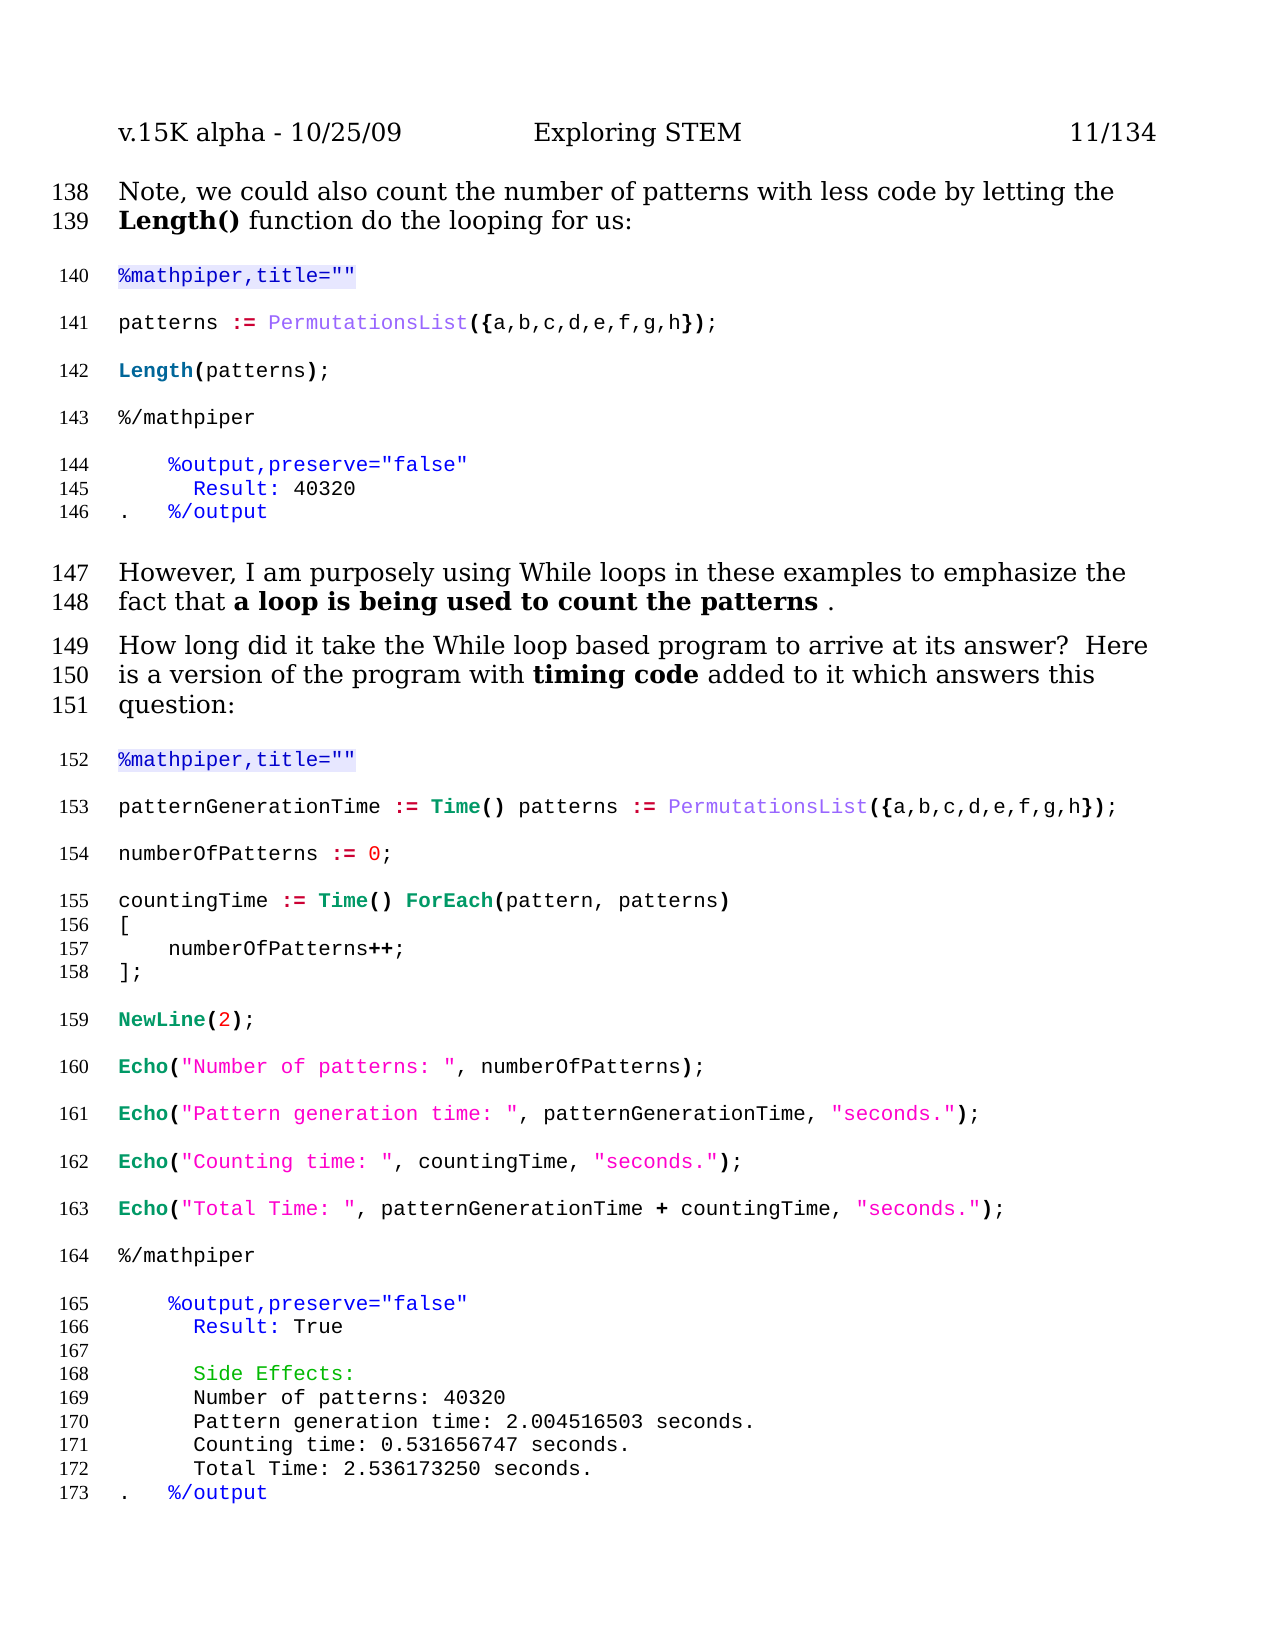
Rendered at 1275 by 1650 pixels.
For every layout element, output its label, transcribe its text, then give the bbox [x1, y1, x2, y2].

text Echo("Total Time: ", patternGenerationTime + countingTime, "seconds."); [118, 1198, 1157, 1222]
text . %/output [118, 1482, 1157, 1505]
text However, I am purposely using While loops in these examples to emphasize the fact that a loop is being used to count the patterns . [118, 558, 1157, 616]
text Pattern generation time: 2.004516503 seconds. [118, 1411, 1157, 1434]
text Echo("Pattern generation time: ", patternGenerationTime, "seconds."); [118, 1103, 1157, 1127]
text numberOfPatterns++; [118, 938, 1157, 961]
text How long did it take the While loop based program to arrive at its answer? Here is a version of the program with timing code added to it which answers this question: [118, 631, 1157, 719]
text Number of patterns: 40320 [118, 1387, 1157, 1411]
text NewLine(2); [118, 1009, 1157, 1032]
text patterns := PermutationsList({a,b,c,d,e,f,g,h}); [118, 312, 1157, 336]
text numberOfPatterns := 0; [118, 843, 1157, 867]
text . %/output [118, 501, 1157, 525]
text %mathpiper,title="" [118, 749, 1157, 772]
text Result: 40320 [118, 478, 1157, 501]
text Counting time: 0.531656747 seconds. [118, 1434, 1157, 1458]
text %mathpiper,title="" [118, 265, 1157, 289]
text %output,preserve="false" [118, 454, 1157, 478]
text Result: True [118, 1316, 1157, 1340]
text Note, we could also count the number of patterns with less code by letting the Length() function do the looping for us: [118, 177, 1157, 235]
text %/mathpiper [118, 1245, 1157, 1269]
text ]; [118, 961, 1157, 985]
text %output,preserve="false" [118, 1292, 1157, 1316]
text Echo("Counting time: ", countingTime, "seconds."); [118, 1151, 1157, 1174]
text Echo("Number of patterns: ", numberOfPatterns); [118, 1056, 1157, 1080]
text %/mathpiper [118, 407, 1157, 431]
text Length(patterns); [118, 359, 1157, 383]
text Total Time: 2.536173250 seconds. [118, 1458, 1157, 1482]
text Side Effects: [118, 1363, 1157, 1387]
text countingTime := Time() ForEach(pattern, patterns) [118, 891, 1157, 914]
text [ [118, 914, 1157, 938]
text patternGenerationTime := Time() patterns := PermutationsList({a,b,c,d,e,f,g,h}); [118, 796, 1157, 819]
